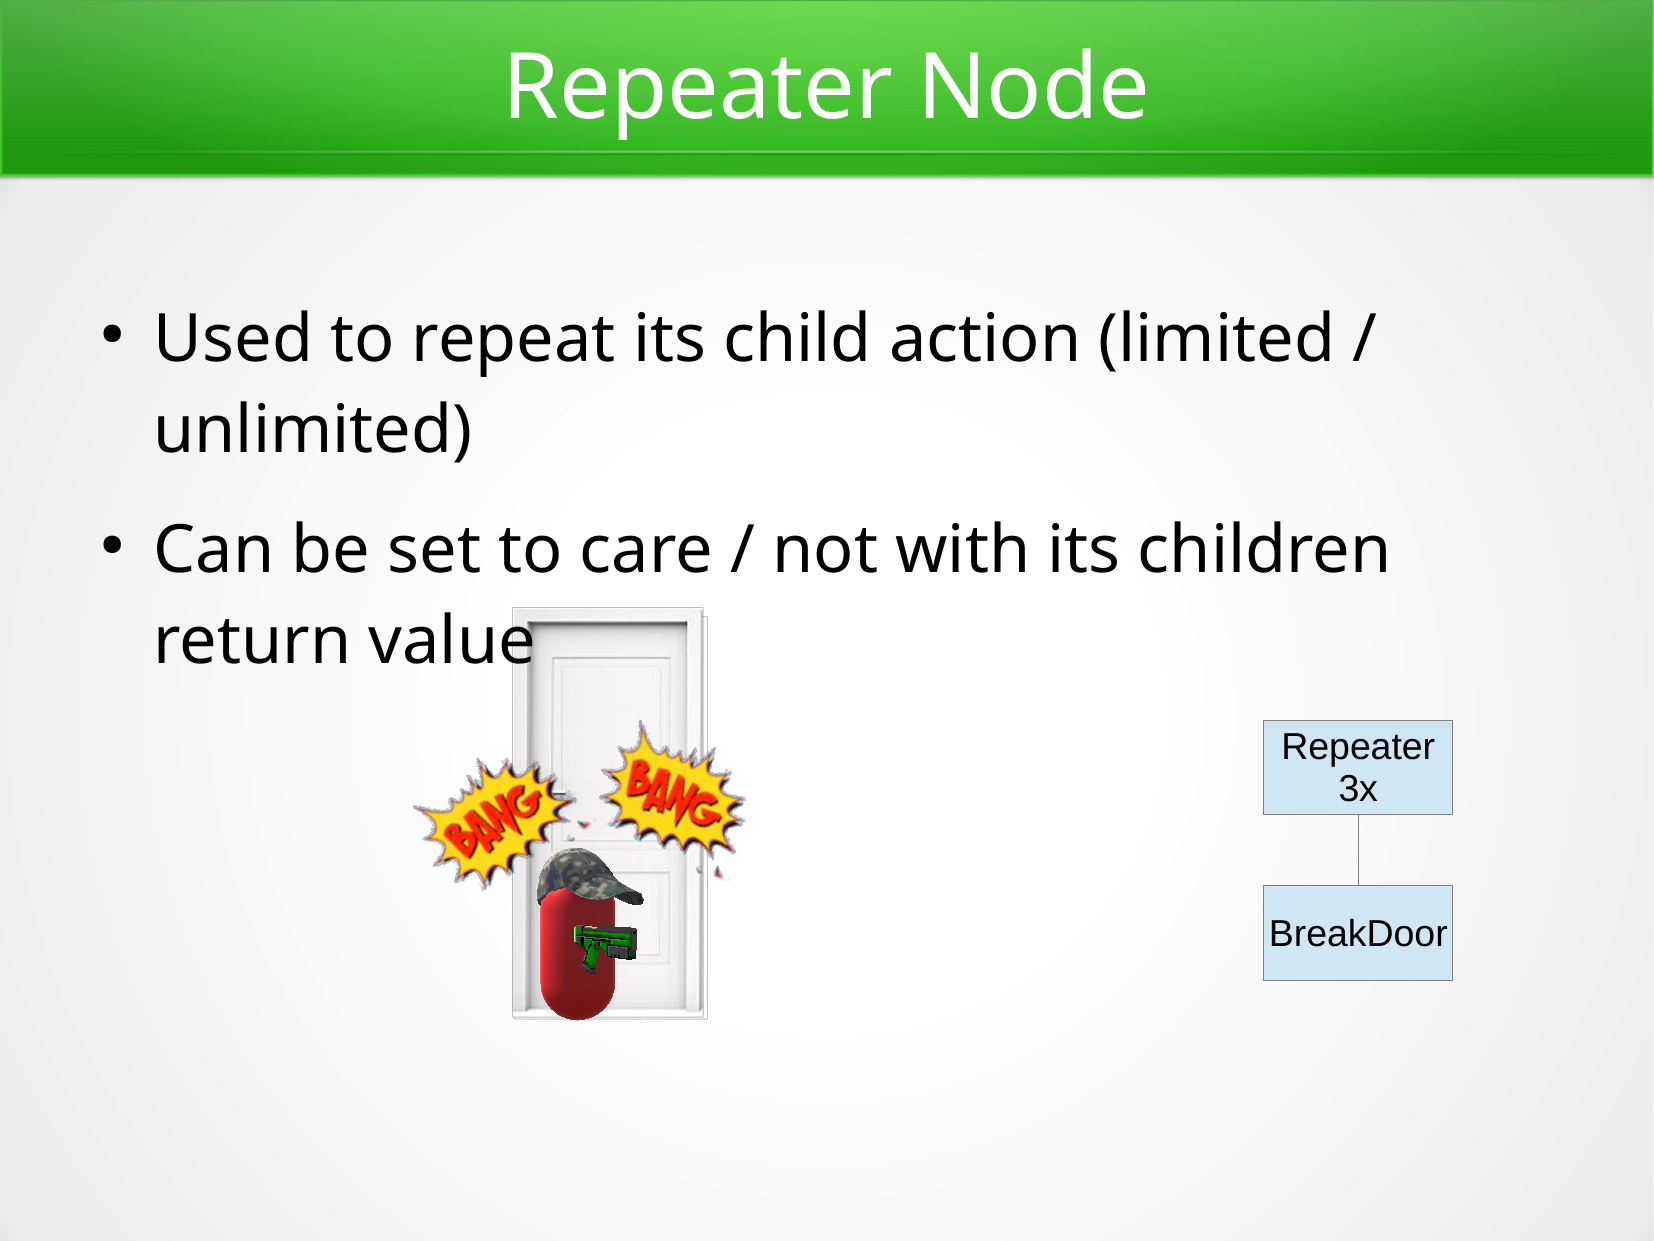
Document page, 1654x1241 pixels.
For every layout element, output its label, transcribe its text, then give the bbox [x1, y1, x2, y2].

text_box BreakDoor [1263, 885, 1453, 981]
text_box Repeater 3x [1263, 720, 1453, 815]
picture [0, 0, 1654, 1241]
list Used to repeat its child action (limited / unlimited) Can be set to care / not with its children return value [82, 290, 1571, 1010]
title Repeater Node [82, 11, 1571, 154]
